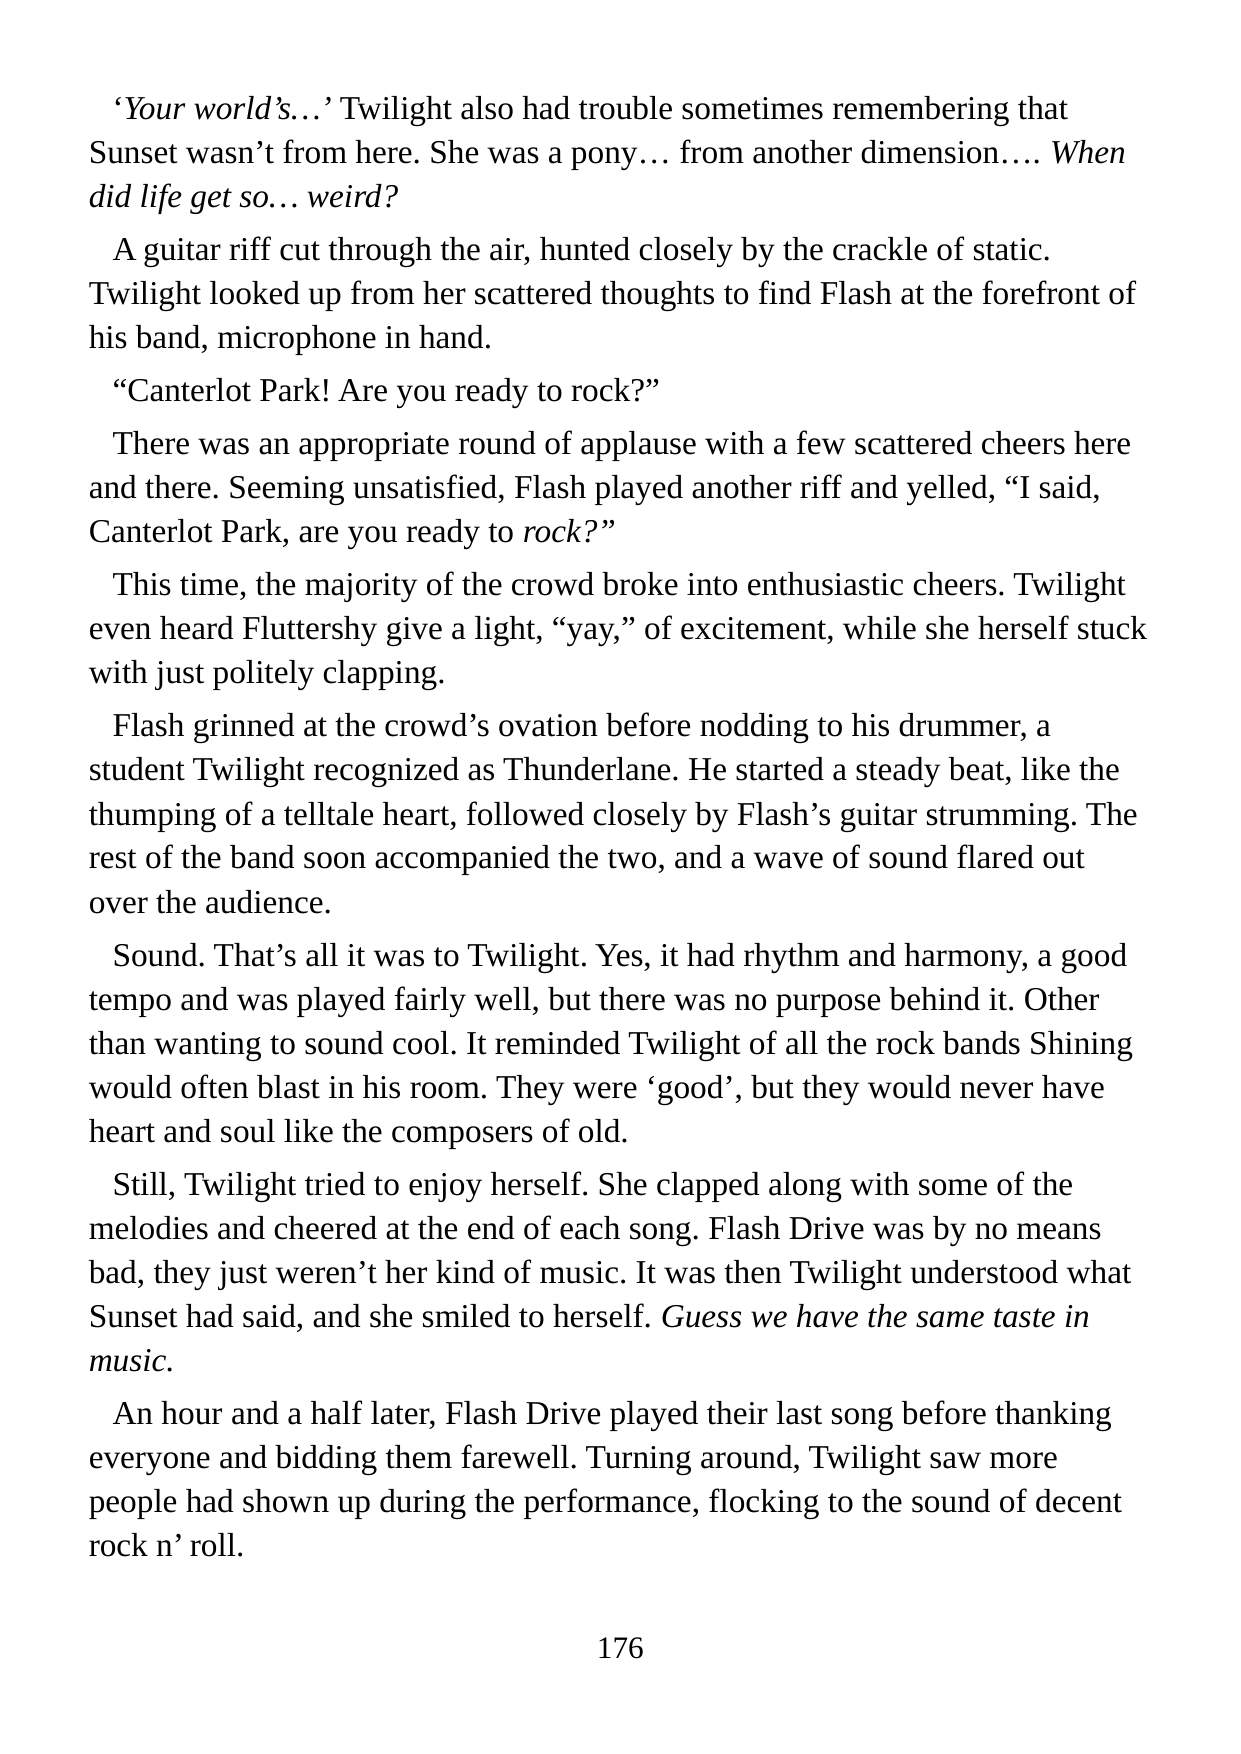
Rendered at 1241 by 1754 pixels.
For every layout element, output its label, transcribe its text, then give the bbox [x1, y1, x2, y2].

text Sound. That’s all it was to Twilight. Yes, it had rhythm and harmony, a good tempo and was played fairly well, but there was no purpose behind it. Other than wanting to sound cool. It reminded Twilight of all the rock bands Shining would often blast in his room. They were ‘good’, but they would never have heart and soul like the composers of old. [88, 935, 1152, 1149]
text A guitar riff cut through the air, hunted closely by the crackle of static. Twilight looked up from her scattered thoughts to find Flash at the forefront of his band, microphone in hand. [88, 229, 1152, 356]
text There was an appropriate round of applause with a few scattered cheers here and there. Seeming unsatisfied, Flash played another riff and yelled, “I said, Canterlot Park, are you ready to rock?” [88, 423, 1152, 550]
text Flash grinned at the crowd’s ovation before nodding to his drummer, a student Twilight recognized as Thunderlane. He started a steady beat, like the thumping of a telltale heart, followed closely by Flash’s guitar strumming. The rest of the band soon accompanied the two, and a wave of sound flared out over the audience. [88, 706, 1152, 920]
text “Canterlot Park! Are you ready to rock?” [88, 371, 1152, 409]
text This time, the majority of the crowd broke into enthusiastic cheers. Twilight even heard Fluttershy give a light, “yay,” of excitement, while she herself stuck with just politely clapping. [88, 564, 1152, 691]
text An hour and a half later, Flash Drive played their last song before thanking everyone and bidding them farewell. Turning around, Twilight saw more people had shown up during the performance, flocking to the sound of decent rock n’ roll. [88, 1393, 1152, 1564]
text ‘Your world’s…’ Twilight also had trouble sometimes remembering that Sunset wasn’t from here. She was a pony… from another dimension…. When did life get so… weird? [88, 88, 1152, 215]
text Still, Twilight tried to enjoy herself. She clapped along with some of the melodies and cheered at the end of each song. Flash Drive was by no means bad, they just weren’t her kind of music. It was then Twilight understood what Sunset had said, and she smiled to herself. Guess we have the same taste in music. [88, 1164, 1152, 1378]
